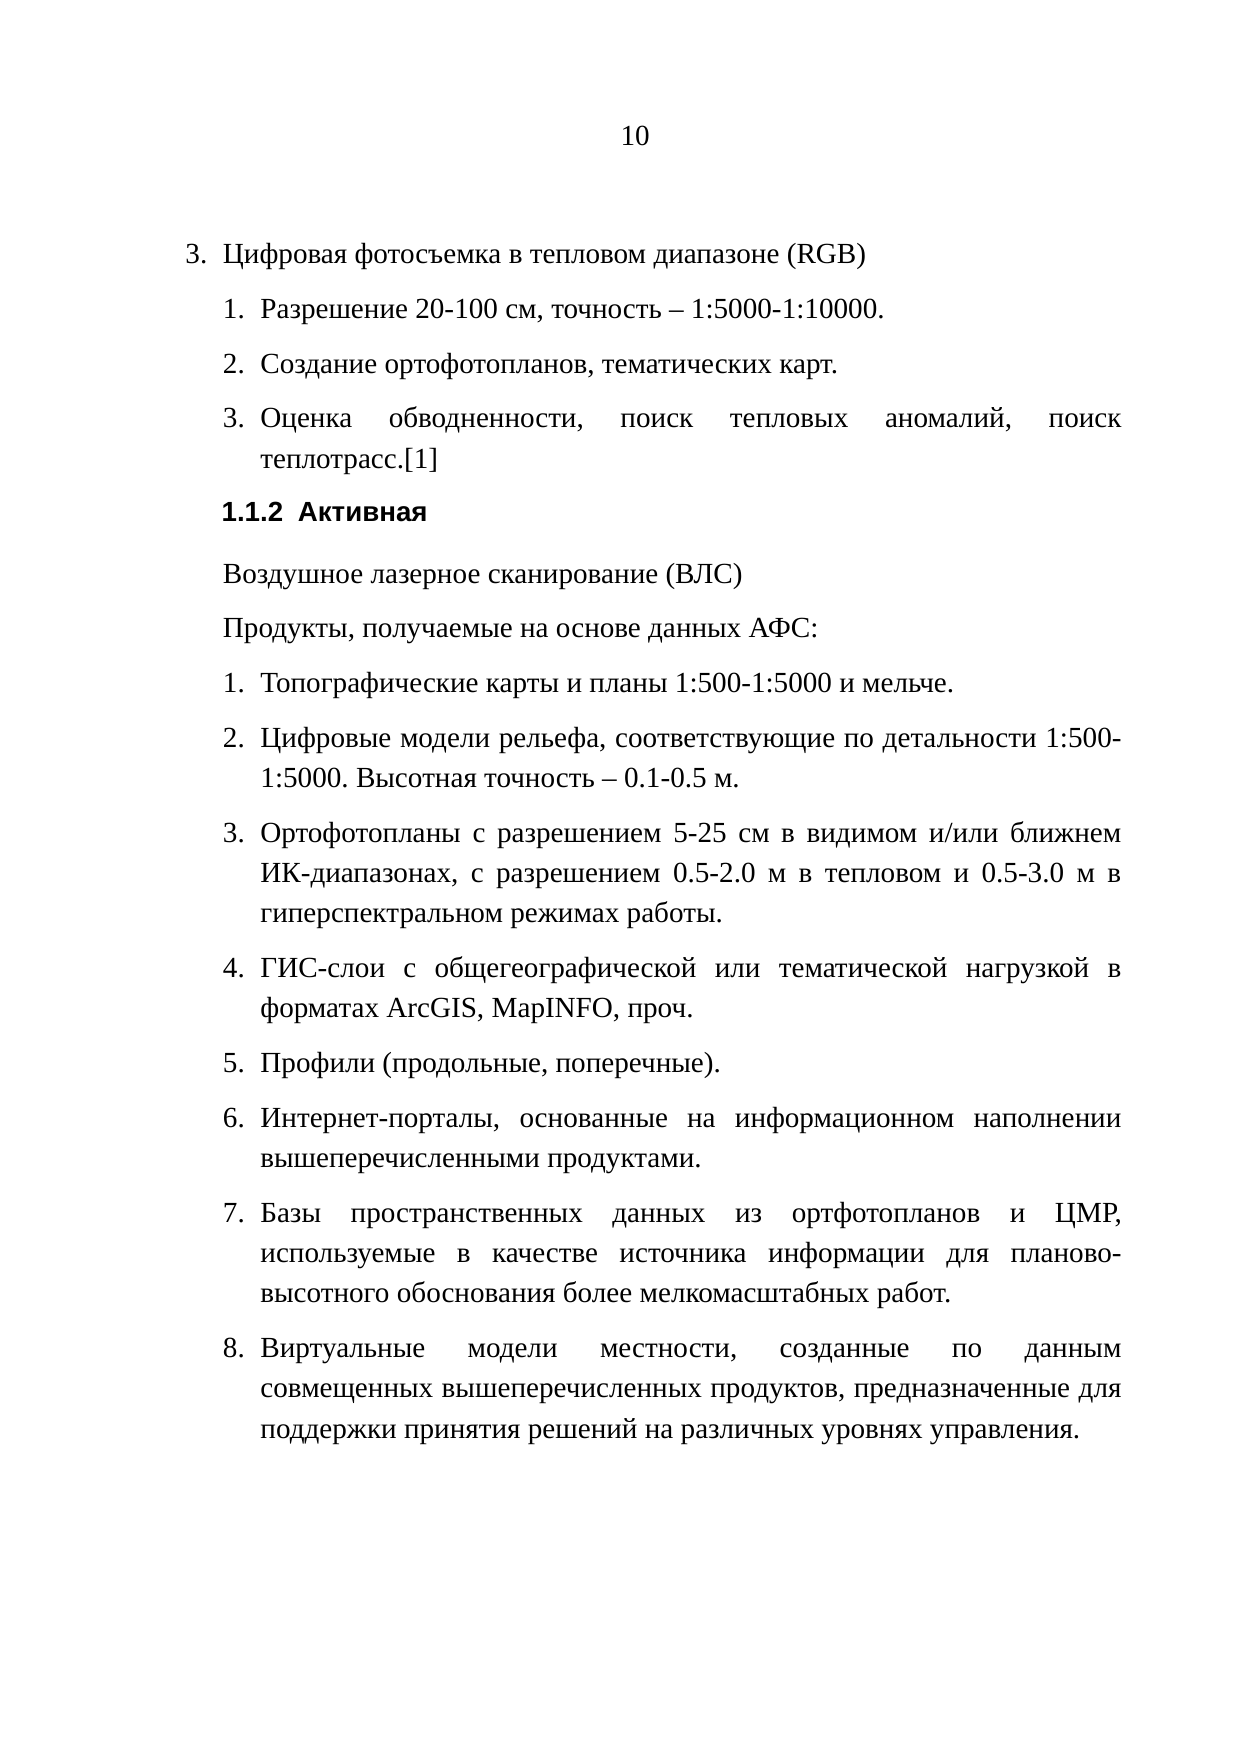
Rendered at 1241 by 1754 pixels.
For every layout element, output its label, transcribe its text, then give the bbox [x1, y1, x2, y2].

list Виртуальные модели местности, созданные по данным совмещенных вышеперечисленных продуктов, предназначенные для поддержки принятия решений на различных уровнях управления. [223, 1330, 1122, 1444]
list ГИС-слои с общегеографической или тематической нагрузкой в форматах ArcGIS, MapINFO, проч. [223, 950, 1122, 1024]
list Базы пространственных данных из ортфотопланов и ЦМР, используемые в качестве источника информации для планово-высотного обоснования более мелкомасштабных работ. [223, 1195, 1122, 1309]
list Разрешение 20-100 см, точность – 1:5000-1:10000. [223, 291, 1122, 324]
list Топографические карты и планы 1:500-1:5000 и мельче. [223, 665, 1122, 699]
list Профили (продольные, поперечные). [223, 1045, 1122, 1079]
list Оценка обводненности, поиск тепловых аномалий, поиск теплотрасс.[1] [223, 401, 1122, 474]
list Воздушное лазерное сканирование (ВЛС) [185, 556, 1122, 589]
list Создание ортофотопланов, тематических карт. [223, 346, 1122, 379]
text Продукты, получаемые на основе данных АФС: [148, 611, 1122, 644]
list Интернет-порталы, основанные на информационном наполнении вышеперечисленными продуктами. [223, 1100, 1122, 1174]
subtitle Активная [221, 496, 1122, 527]
list Цифровая фотосъемка в тепловом диапазоне (RGB) [185, 236, 1122, 270]
list Ортофотопланы с разрешением 5-25 см в видимом и/или ближнем ИК-диапазонах, с разрешением 0.5-2.0 м в тепловом и 0.5-3.0 м в гиперспектральном режимах работы. [223, 815, 1122, 929]
list Цифровые модели рельефа, соответствующие по детальности 1:500-1:5000. Высотная точность – 0.1-0.5 м. [223, 720, 1122, 794]
